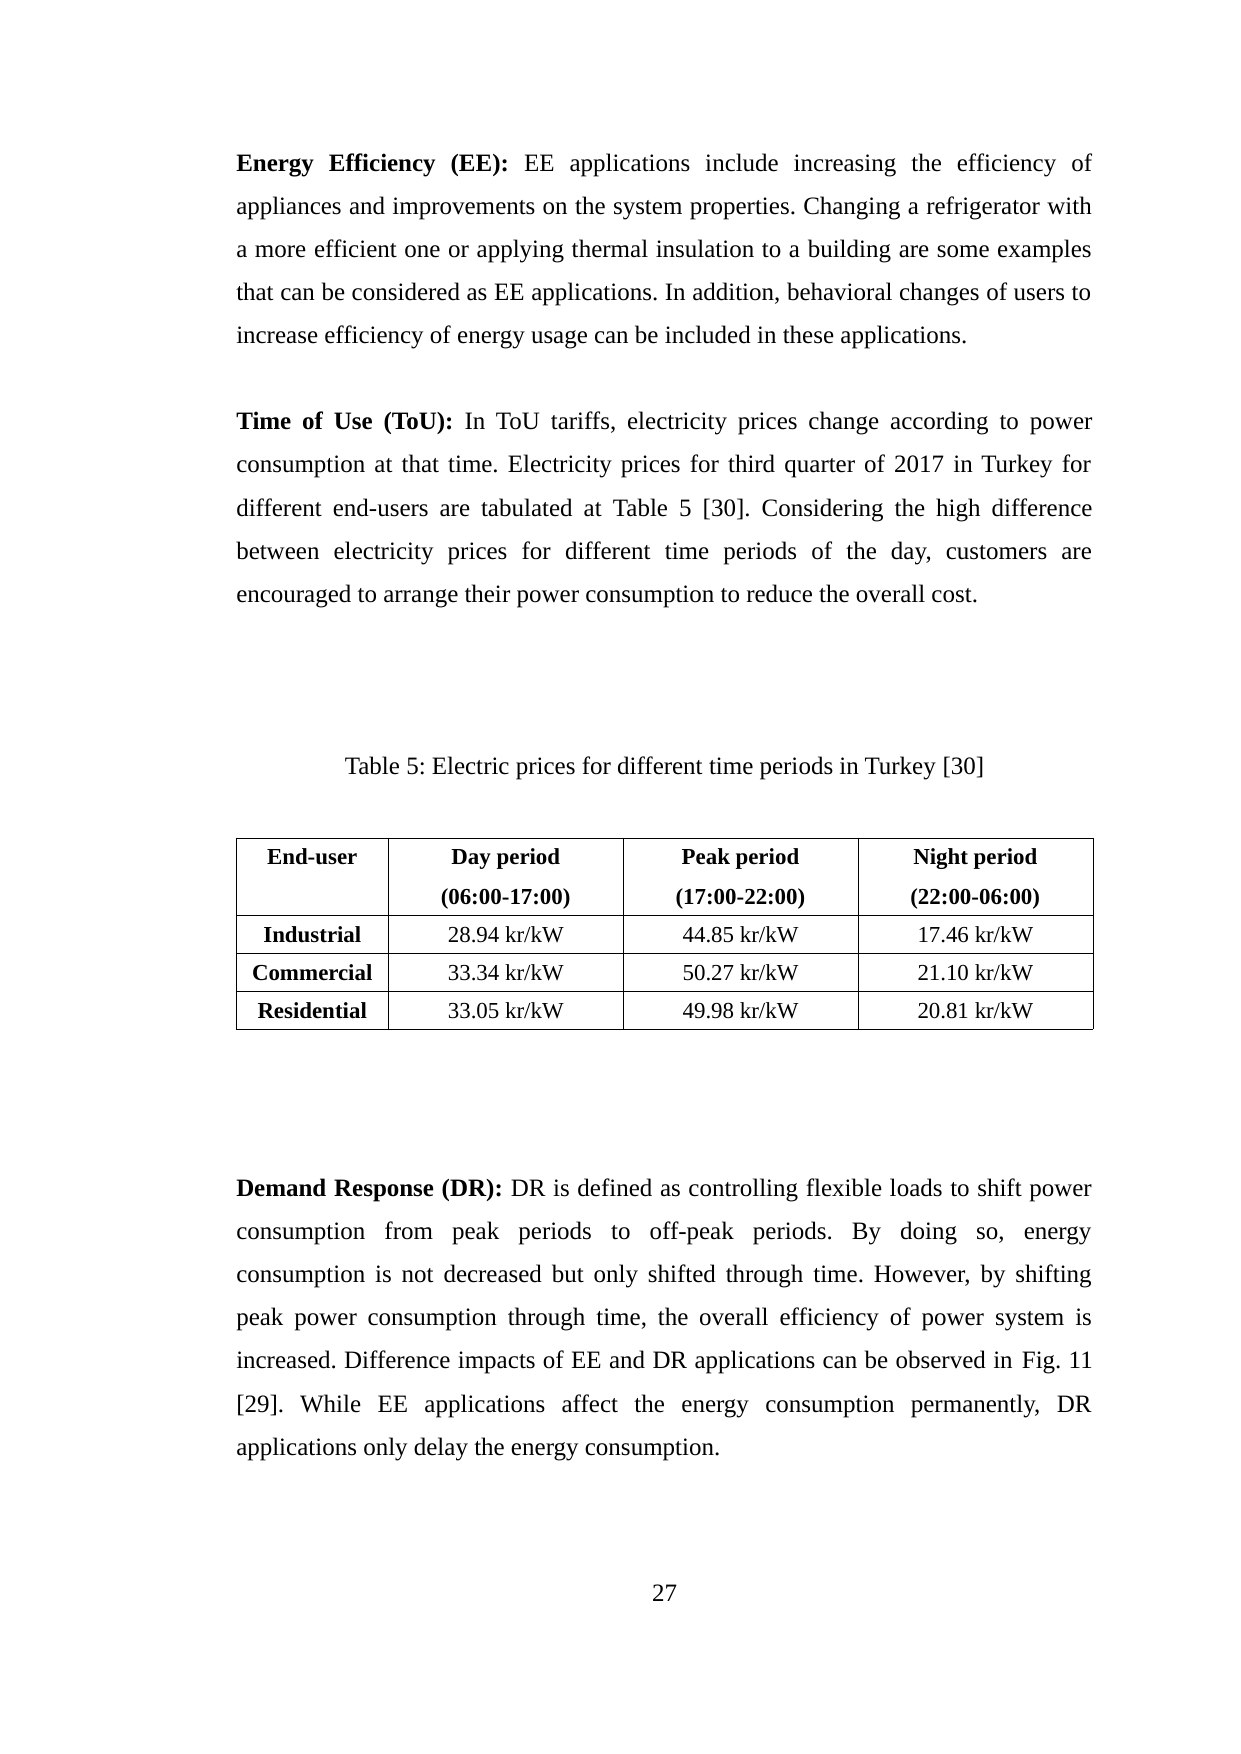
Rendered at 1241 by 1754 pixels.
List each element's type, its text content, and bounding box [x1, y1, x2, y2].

table_header Peak period (17:00-22:00) [624, 839, 858, 915]
table_cell 33.34 kr/kW [389, 954, 623, 991]
table_header End-user [237, 839, 388, 915]
table_cell Industrial [237, 916, 388, 953]
table_cell 33.05 kr/kW [389, 992, 623, 1029]
table_cell Residential [237, 992, 388, 1029]
text Energy Efficiency (EE): EE applications include increasing the efficiency of appliances and improvements on the system properties. Changing a refrigerator with a more efficient one or applying thermal insulation to a building are some examples that can be considered as EE applications. In addition, behavioral changes of users to increase efficiency of energy usage can be included in these applications. [236, 148, 1093, 349]
table_cell Commercial [237, 954, 388, 991]
text Demand Response (DR): DR is defined as controlling flexible loads to shift power consumption from peak periods to off-peak periods. By doing so, energy consumption is not decreased but only shifted through time. However, by shifting peak power consumption through time, the overall efficiency of power system is increased. Difference impacts of EE and DR applications can be observed in Fig. 11 [29]. While EE applications affect the energy consumption permanently, DR applications only delay the energy consumption. [236, 1173, 1093, 1461]
table_cell 44.85 kr/kW [624, 916, 858, 953]
table_cell 21.10 kr/kW [859, 954, 1093, 991]
text Time of Use (ToU): In ToU tariffs, electricity prices change according to power consumption at that time. Electricity prices for third quarter of 2017 in Turkey for different end-users are tabulated at Table 5 [30]. Considering the high difference between electricity prices for different time periods of the day, customers are encouraged to arrange their power consumption to reduce the overall cost. [236, 406, 1093, 608]
table_header Night period (22:00-06:00) [859, 839, 1093, 915]
table_cell 20.81 kr/kW [859, 992, 1093, 1029]
table_cell 50.27 kr/kW [624, 954, 858, 991]
table_cell 17.46 kr/kW [859, 916, 1093, 953]
table_cell 49.98 kr/kW [624, 992, 858, 1029]
table_cell 28.94 kr/kW [389, 916, 623, 953]
table_header Day period (06:00-17:00) [389, 839, 623, 915]
text Table 5: Electric prices for different time periods in Turkey [30] [236, 751, 1093, 780]
